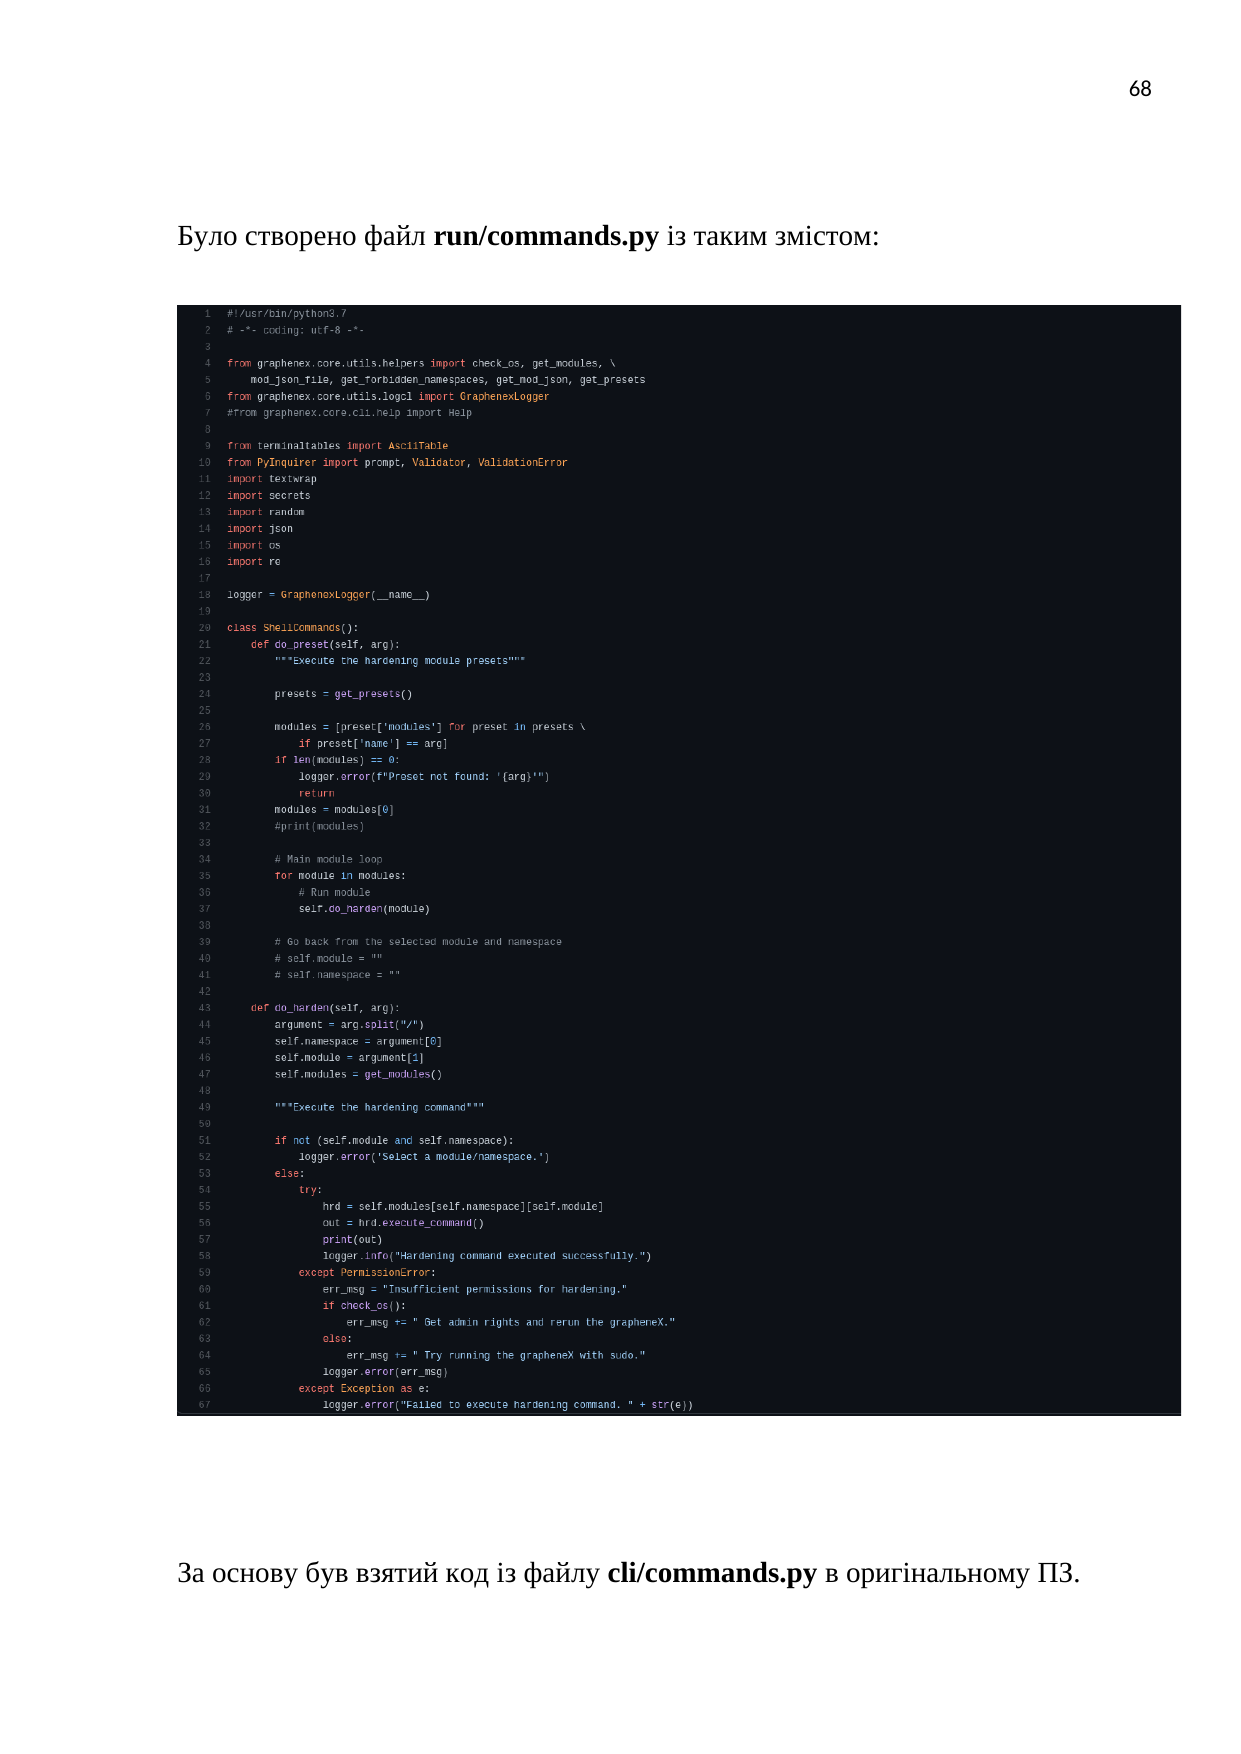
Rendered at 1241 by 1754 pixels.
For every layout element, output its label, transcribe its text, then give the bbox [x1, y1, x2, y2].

text За основу був взятий код із файлу cli/commands.py в оригінальному ПЗ. [177, 1555, 1152, 1589]
text Було створено файл run/commands.py із таким змістом: [177, 218, 1152, 251]
picture [177, 305, 1182, 1416]
